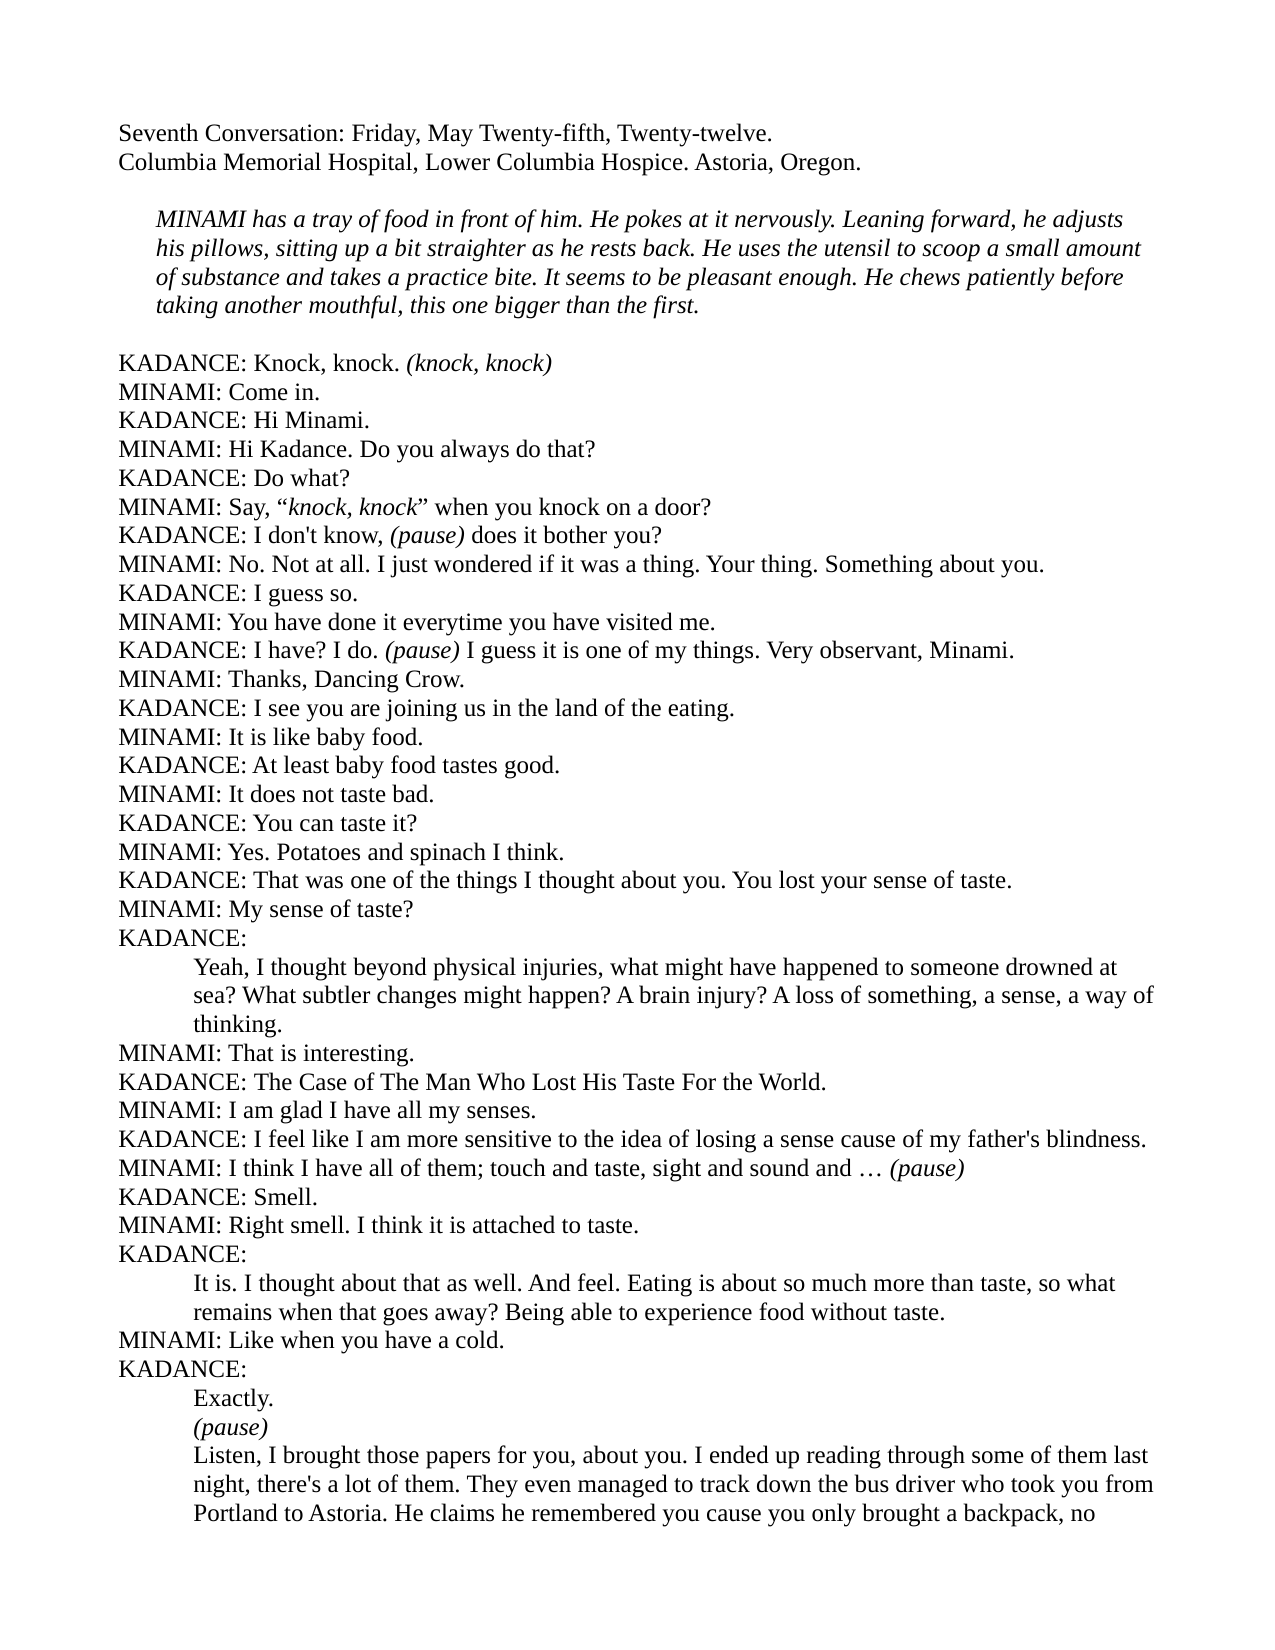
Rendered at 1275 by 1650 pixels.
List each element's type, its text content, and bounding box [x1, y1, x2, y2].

text KADANCE: Hi Minami. [118, 406, 1157, 434]
text MINAMI: Say, “knock, knock” when you knock on a door? [118, 492, 1157, 521]
text MINAMI: I am glad I have all my senses. [118, 1096, 1157, 1124]
text KADANCE: The Case of The Man Who Lost His Taste For the World. [118, 1067, 1157, 1096]
text Exactly. [193, 1383, 1157, 1412]
text KADANCE: I guess so. [118, 578, 1157, 607]
text MINAMI: It does not taste bad. [118, 779, 1157, 808]
text MINAMI: Come in. [118, 377, 1157, 406]
text KADANCE: Knock, knock. (knock, knock) [118, 348, 1157, 377]
text Seventh Conversation: Friday, May Twenty-fifth, Twenty-twelve. [118, 118, 1157, 147]
text Listen, I brought those papers for you, about you. I ended up reading through some of them last night, there's a lot of them. They even managed to track down the bus driver who took you from Portland to Astoria. He claims he remembered you cause you only brought a backpack, no [193, 1441, 1157, 1527]
text MINAMI has a tray of food in front of him. He pokes at it nervously. Leaning forward, he adjusts his pillows, sitting up a bit straighter as he rests back. He uses the utensil to scoop a small amount of substance and takes a practice bite. It seems to be pleasant enough. He chews patiently before taking another mouthful, this one bigger than the first. [156, 204, 1157, 319]
text KADANCE: I don't know, (pause) does it bother you? [118, 521, 1157, 549]
text KADANCE: [118, 1354, 1157, 1383]
text KADANCE: [118, 1239, 1157, 1268]
text MINAMI: I think I have all of them; touch and taste, sight and sound and … (pause) [118, 1153, 1157, 1182]
text KADANCE: Do what? [118, 463, 1157, 492]
text KADANCE: I feel like I am more sensitive to the idea of losing a sense cause of my father's blindness. [118, 1124, 1157, 1153]
text KADANCE: At least baby food tastes good. [118, 751, 1157, 779]
text MINAMI: Like when you have a cold. [118, 1326, 1157, 1354]
text Yeah, I thought beyond physical injuries, what might have happened to someone drowned at sea? What subtler changes might happen? A brain injury? A loss of something, a sense, a way of thinking. [193, 952, 1157, 1038]
text Columbia Memorial Hospital, Lower Columbia Hospice. Astoria, Oregon. [118, 147, 1157, 176]
text (pause) [193, 1412, 1157, 1441]
text MINAMI: You have done it everytime you have visited me. [118, 607, 1157, 636]
text MINAMI: That is interesting. [118, 1038, 1157, 1067]
text KADANCE: I see you are joining us in the land of the eating. [118, 693, 1157, 722]
text It is. I thought about that as well. And feel. Eating is about so much more than taste, so what remains when that goes away? Being able to experience food without taste. [193, 1268, 1157, 1326]
text MINAMI: It is like baby food. [118, 722, 1157, 751]
text KADANCE: That was one of the things I thought about you. You lost your sense of taste. [118, 866, 1157, 894]
text KADANCE: I have? I do. (pause) I guess it is one of my things. Very observant, Minami. [118, 636, 1157, 664]
text MINAMI: No. Not at all. I just wondered if it was a thing. Your thing. Something about you. [118, 549, 1157, 578]
text KADANCE: [118, 923, 1157, 952]
text MINAMI: Thanks, Dancing Crow. [118, 664, 1157, 693]
text KADANCE: You can taste it? [118, 808, 1157, 837]
text MINAMI: Hi Kadance. Do you always do that? [118, 434, 1157, 463]
text KADANCE: Smell. [118, 1182, 1157, 1211]
text MINAMI: Right smell. I think it is attached to taste. [118, 1211, 1157, 1239]
text MINAMI: Yes. Potatoes and spinach I think. [118, 837, 1157, 866]
text MINAMI: My sense of taste? [118, 894, 1157, 923]
